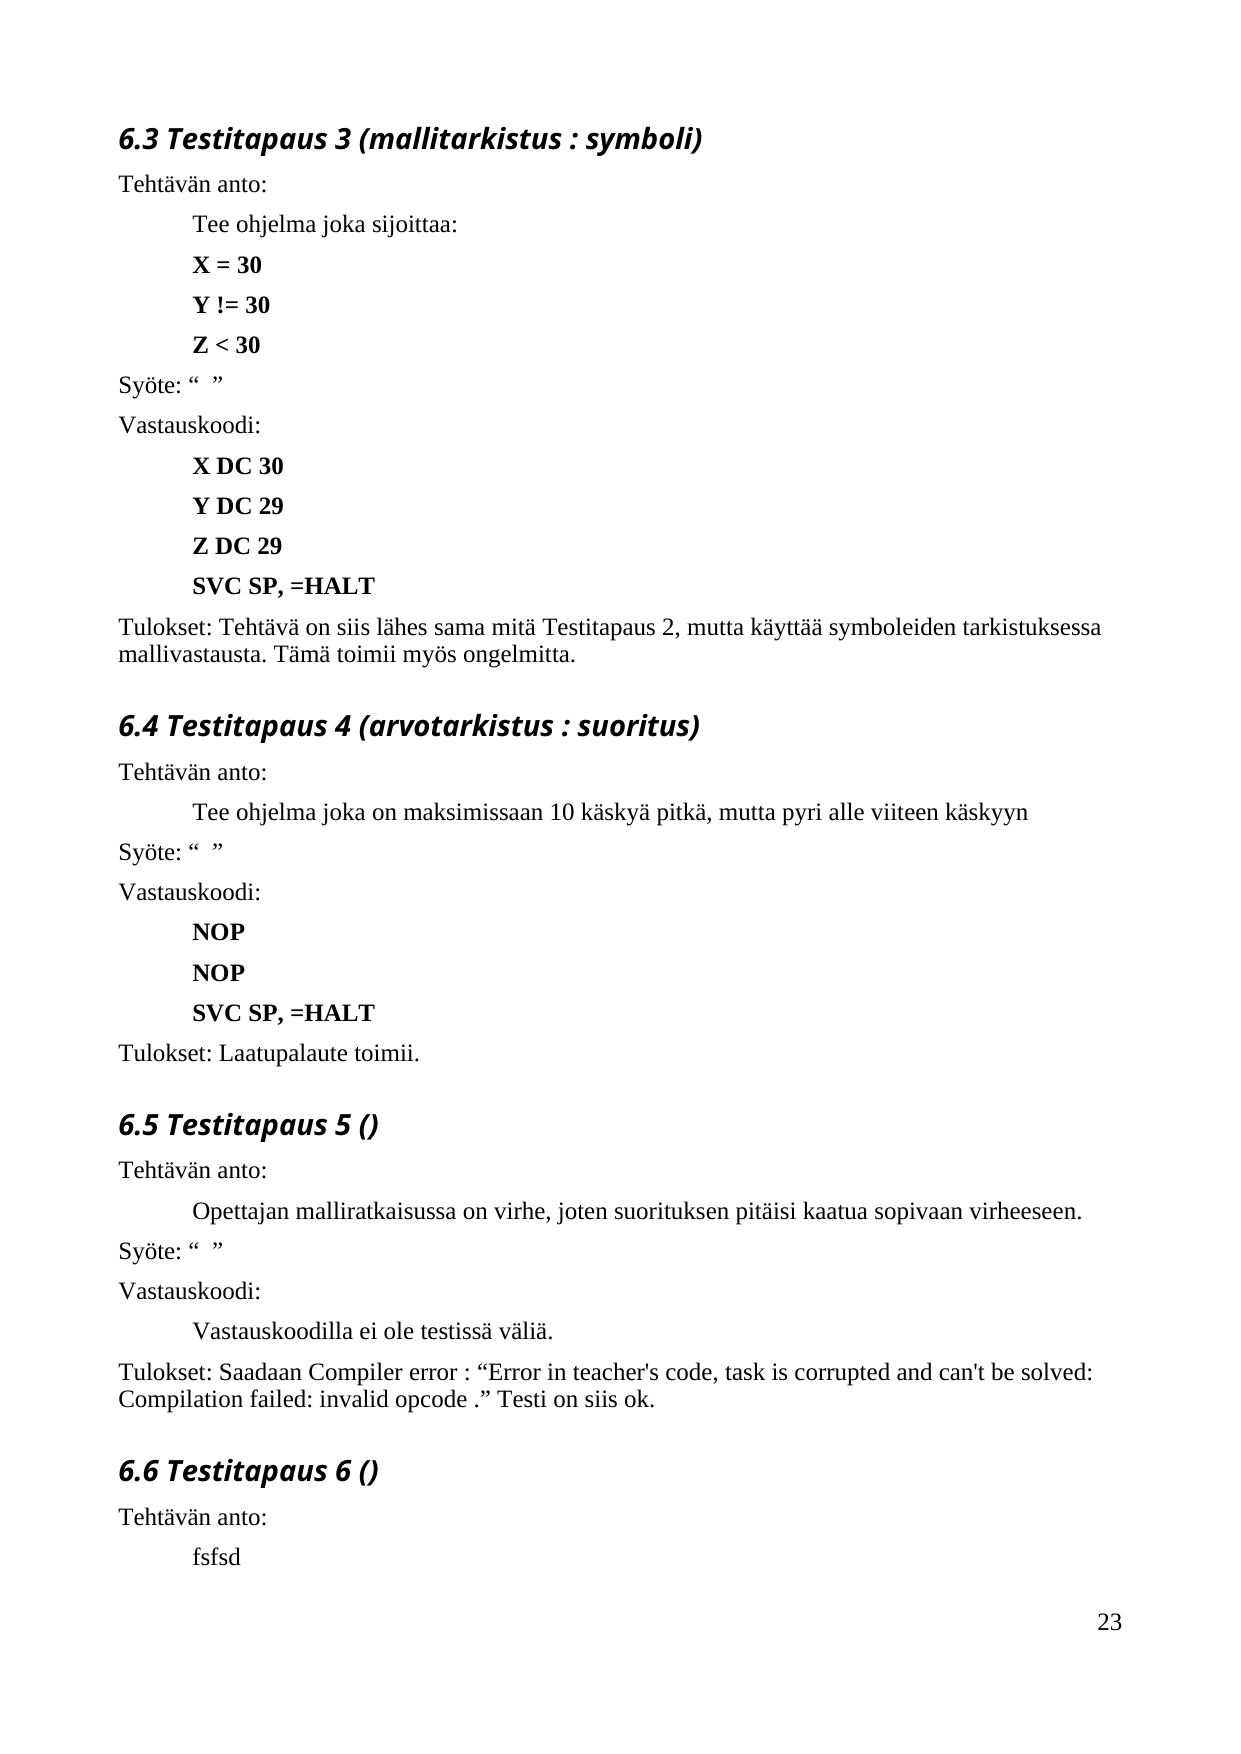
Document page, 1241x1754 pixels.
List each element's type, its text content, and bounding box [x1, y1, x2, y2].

text Tehtävän anto: [118, 170, 1122, 198]
text Syöte: “ ” [118, 371, 1122, 399]
text Tehtävän anto: [118, 1503, 1122, 1530]
text Vastauskoodi: [118, 1277, 1122, 1305]
text NOP [118, 959, 1122, 986]
text Y != 30 [118, 291, 1122, 319]
text Tee ohjelma joka sijoittaa: [118, 211, 1122, 238]
subtitle 6.4 Testitapaus 4 (arvotarkistus : suoritus) [118, 706, 1122, 745]
text SVC SP, =HALT [118, 572, 1122, 600]
text Y DC 29 [118, 492, 1122, 520]
text X DC 30 [118, 452, 1122, 479]
subtitle 6.3 Testitapaus 3 (mallitarkistus : symboli) [118, 118, 1122, 158]
text Tee ohjelma joka on maksimissaan 10 käskyä pitkä, mutta pyri alle viiteen käskyyn [118, 798, 1122, 826]
text Syöte: “ ” [118, 1237, 1122, 1265]
text Vastauskoodilla ei ole testissä väliä. [118, 1317, 1122, 1345]
text Syöte: “ ” [118, 838, 1122, 866]
text Vastauskoodi: [118, 878, 1122, 906]
text SVC SP, =HALT [118, 999, 1122, 1027]
text Z < 30 [118, 331, 1122, 359]
text Tulokset: Saadaan Compiler error : “Error in teacher's code, task is corrupted and can't be solved: Compilation failed: invalid opcode .” Testi on siis ok. [118, 1358, 1122, 1413]
text Tulokset: Laatupalaute toimii. [118, 1039, 1122, 1067]
text Vastauskoodi: [118, 412, 1122, 439]
text Tulokset: Tehtävä on siis lähes sama mitä Testitapaus 2, mutta käyttää symboleiden tarkistuksessa mallivastausta. Tämä toimii myös ongelmitta. [118, 613, 1122, 668]
text Z DC 29 [118, 532, 1122, 560]
text Opettajan malliratkaisussa on virhe, joten suorituksen pitäisi kaatua sopivaan virheeseen. [118, 1197, 1122, 1224]
text NOP [118, 918, 1122, 946]
text X = 30 [118, 251, 1122, 278]
subtitle 6.5 Testitapaus 5 () [118, 1104, 1122, 1144]
text fsfsd [118, 1543, 1122, 1571]
subtitle 6.6 Testitapaus 6 () [118, 1451, 1122, 1490]
text Tehtävän anto: [118, 1157, 1122, 1184]
text Tehtävän anto: [118, 758, 1122, 785]
